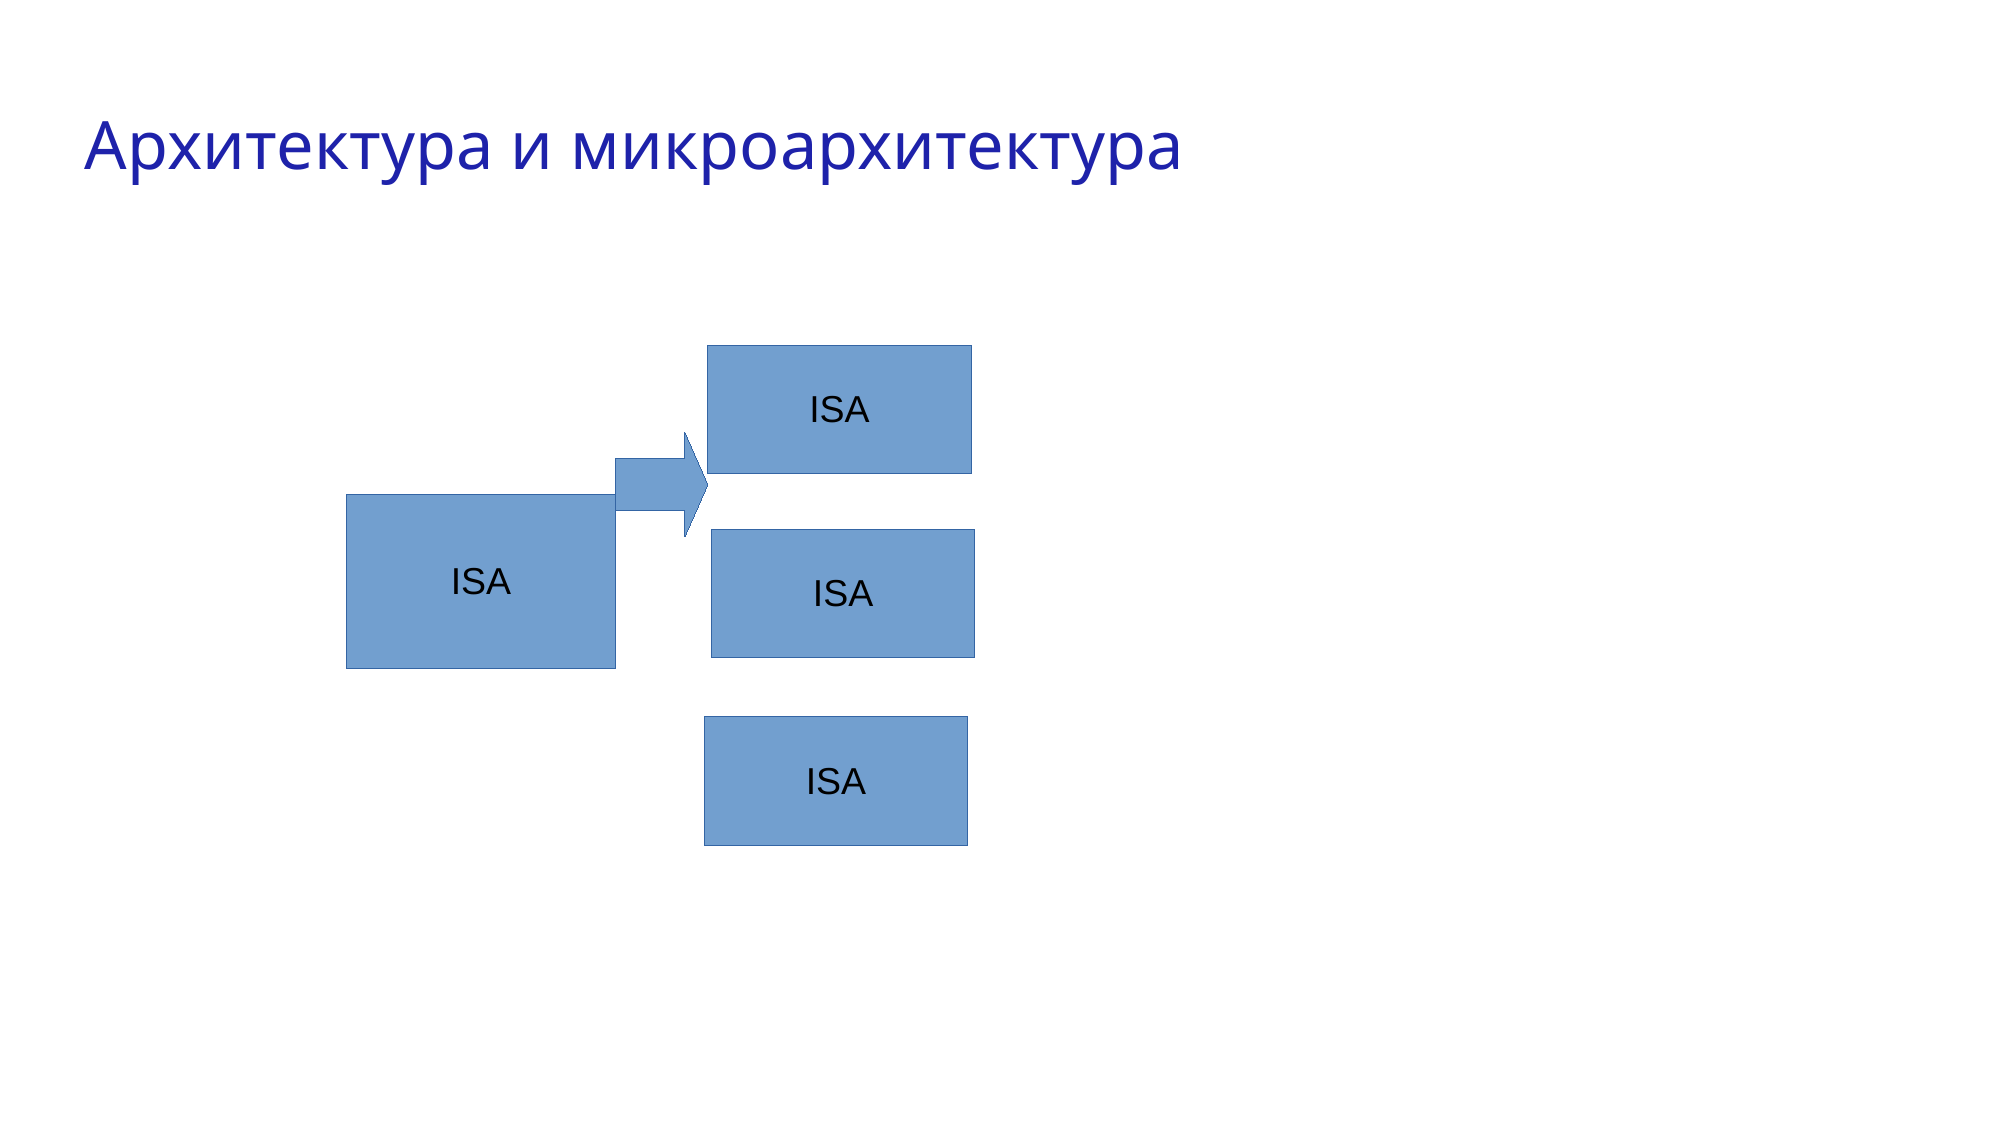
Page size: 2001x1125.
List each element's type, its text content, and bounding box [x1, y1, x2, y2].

text_box [615, 432, 708, 537]
text_box ISA [704, 716, 968, 846]
text_box ISA [707, 345, 972, 474]
text_box ISA [346, 494, 616, 669]
title Архитектура и микроархитектура [84, 109, 1674, 205]
text_box ISA [711, 529, 975, 658]
